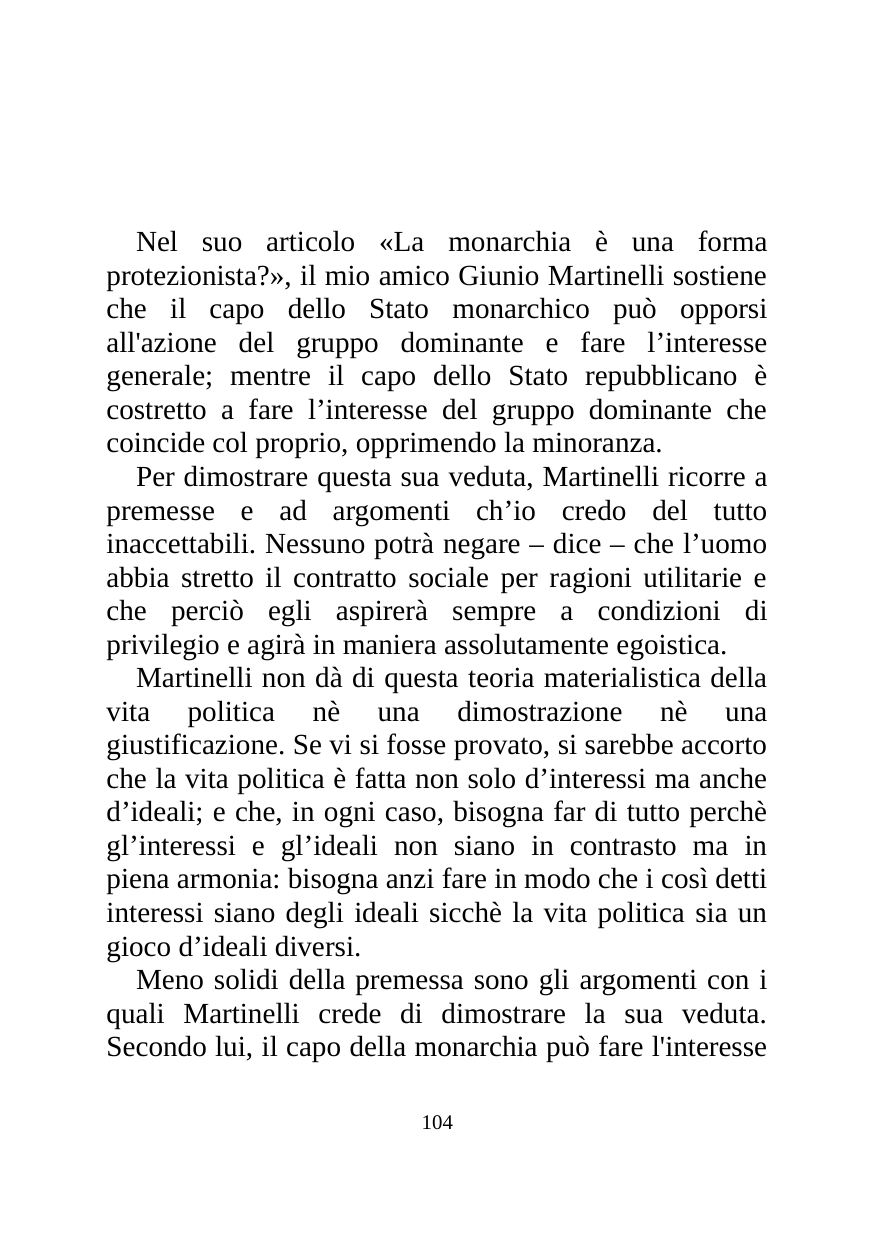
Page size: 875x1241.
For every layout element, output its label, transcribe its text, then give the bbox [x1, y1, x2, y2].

text Nel suo articolo «La monarchia è una forma protezionista?», il mio amico Giunio Martinelli sostiene che il capo dello Stato monarchico può opporsi all'azione del gruppo dominante e fare l’interesse generale; mentre il capo dello Stato repubblicano è costretto a fare l’interesse del gruppo dominante che coincide col proprio, opprimendo la minoranza. [106, 224, 768, 459]
text Meno solidi della premessa sono gli argomenti con i quali Martinelli crede di dimostrare la sua veduta. Secondo lui, il capo della monarchia può fare l'interesse [106, 962, 768, 1063]
text Per dimostrare questa sua veduta, Martinelli ricorre a premesse e ad argomenti ch’io credo del tutto inaccettabili. Nessuno potrà negare – dice – che l’uomo abbia stretto il contratto sociale per ragioni utilitarie e che perciò egli aspirerà sempre a condizioni di privilegio e agirà in maniera assolutamente egoistica. [106, 459, 768, 660]
text Martinelli non dà di questa teoria materialistica della vita politica nè una dimostrazione nè una giustificazione. Se vi si fosse provato, si sarebbe accorto che la vita politica è fatta non solo d’interessi ma anche d’ideali; e che, in ogni caso, bisogna far di tutto perchè gl’interessi e gl’ideali non siano in contrasto ma in piena armonia: bisogna anzi fare in modo che i così detti interessi siano degli ideali sicchè la vita politica sia un gioco d’ideali diversi. [106, 660, 768, 962]
